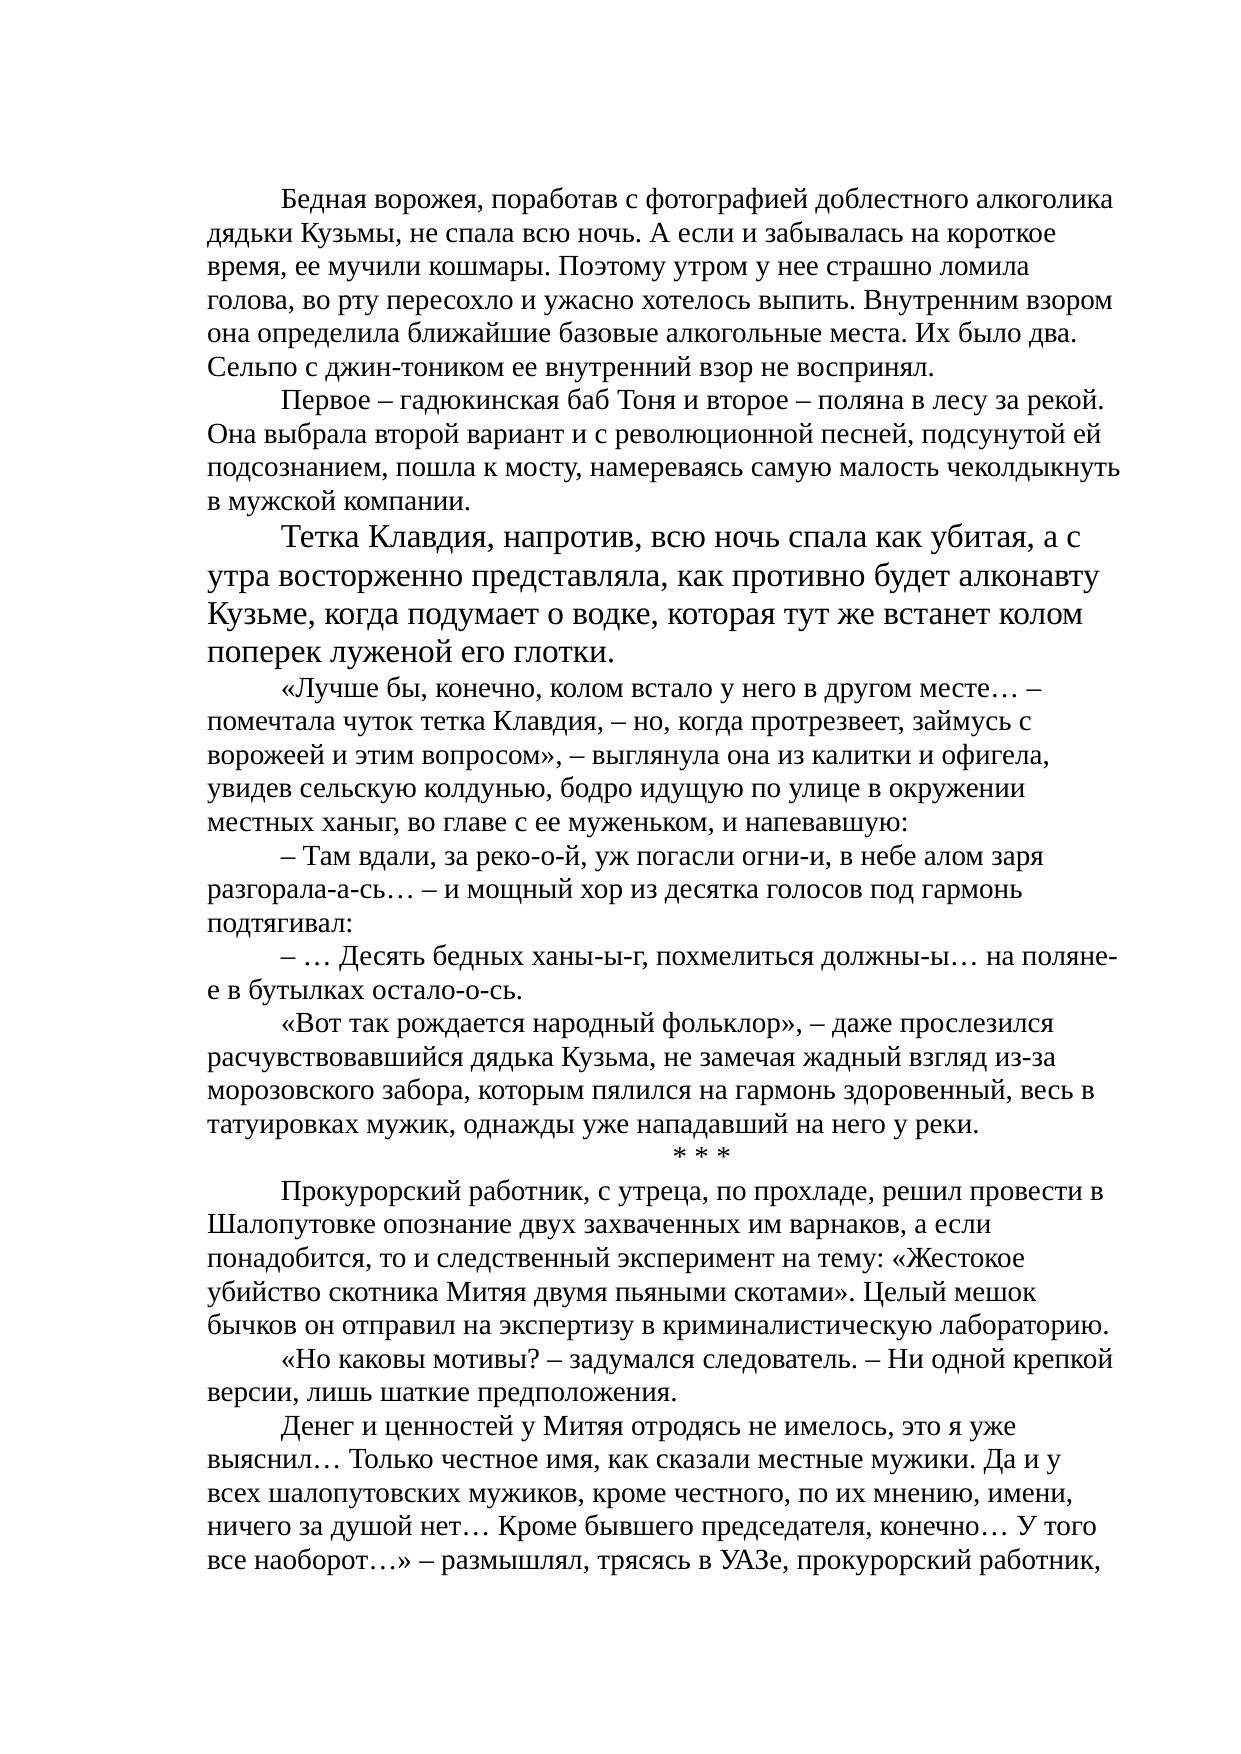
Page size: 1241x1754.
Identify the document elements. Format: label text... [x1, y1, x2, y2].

subtitle * * * [207, 1139, 1122, 1173]
text – Там вдали, за реко-о-й, уж погасли огни-и, в небе алом заря разгорала-а-сь… – и мощный хор из десятка голосов под гармонь подтягивал: [207, 838, 1122, 938]
text «Но каковы мотивы? – задумался следователь. – Ни одной крепкой версии, лишь шаткие предположения. [207, 1341, 1122, 1408]
text Прокурорский работник, с утреца, по прохладе, решил провести в Шалопутовке опознание двух захваченных им варнаков, а если понадобится, то и следственный эксперимент на тему: «Жестокое убийство скотника Митяя двумя пьяными скотами». Целый мешок бычков он отправил на экспертизу в криминалистическую лабораторию. [207, 1173, 1122, 1341]
text – … Десять бедных ханы-ы-г, похмелиться должны-ы… на поляне-е в бутылках остало-о-сь. [207, 938, 1122, 1005]
text «Лучше бы, конечно, колом встало у него в другом месте… – помечтала чуток тетка Клавдия, – но, когда протрезвеет, займусь с ворожеей и этим вопросом», – выглянула она из калитки и офигела, увидев сельскую колдунью, бодро идущую по улице в окружении местных ханыг, во главе с ее муженьком, и напевавшую: [207, 670, 1122, 838]
text Первое – гадюкинская баб Тоня и второе – поляна в лесу за рекой. Она выбрала второй вариант и с революционной песней, подсунутой ей подсознанием, пошла к мосту, намереваясь самую малость чеколдыкнуть в мужской компании. [207, 382, 1122, 517]
text Денег и ценностей у Митяя отродясь не имелось, это я уже выяснил… Только честное имя, как сказали местные мужики. Да и у всех шалопутовских мужиков, кроме честного, по их мнению, имени, ничего за душой нет… Кроме бывшего председателя, конечно… У того все наоборот…» – размышлял, трясясь в УАЗе, прокурорский работник, [207, 1408, 1122, 1576]
text Тетка Клавдия, напротив, всю ночь спала как убитая, а с утра восторженно представляла, как противно будет алконавту Кузьме, когда подумает о водке, которая тут же встанет колом поперек луженой его глотки. [207, 517, 1122, 670]
text Бедная ворожея, поработав с фотографией доблестного алкоголика дядьки Кузьмы, не спала всю ночь. А если и забывалась на короткое время, ее мучили кошмары. Поэтому утром у нее страшно ломила голова, во рту пересохло и ужасно хотелось выпить. Внутренним взором она определила ближайшие базовые алкогольные места. Их было два. Сельпо с джин-тоником ее внутренний взор не воспринял. [207, 181, 1122, 382]
text «Вот так рождается народный фольклор», – даже прослезился расчувствовавшийся дядька Кузьма, не замечая жадный взгляд из-за морозовского забора, которым пялился на гармонь здоровенный, весь в татуировках мужик, однажды уже нападавший на него у реки. [207, 1005, 1122, 1139]
